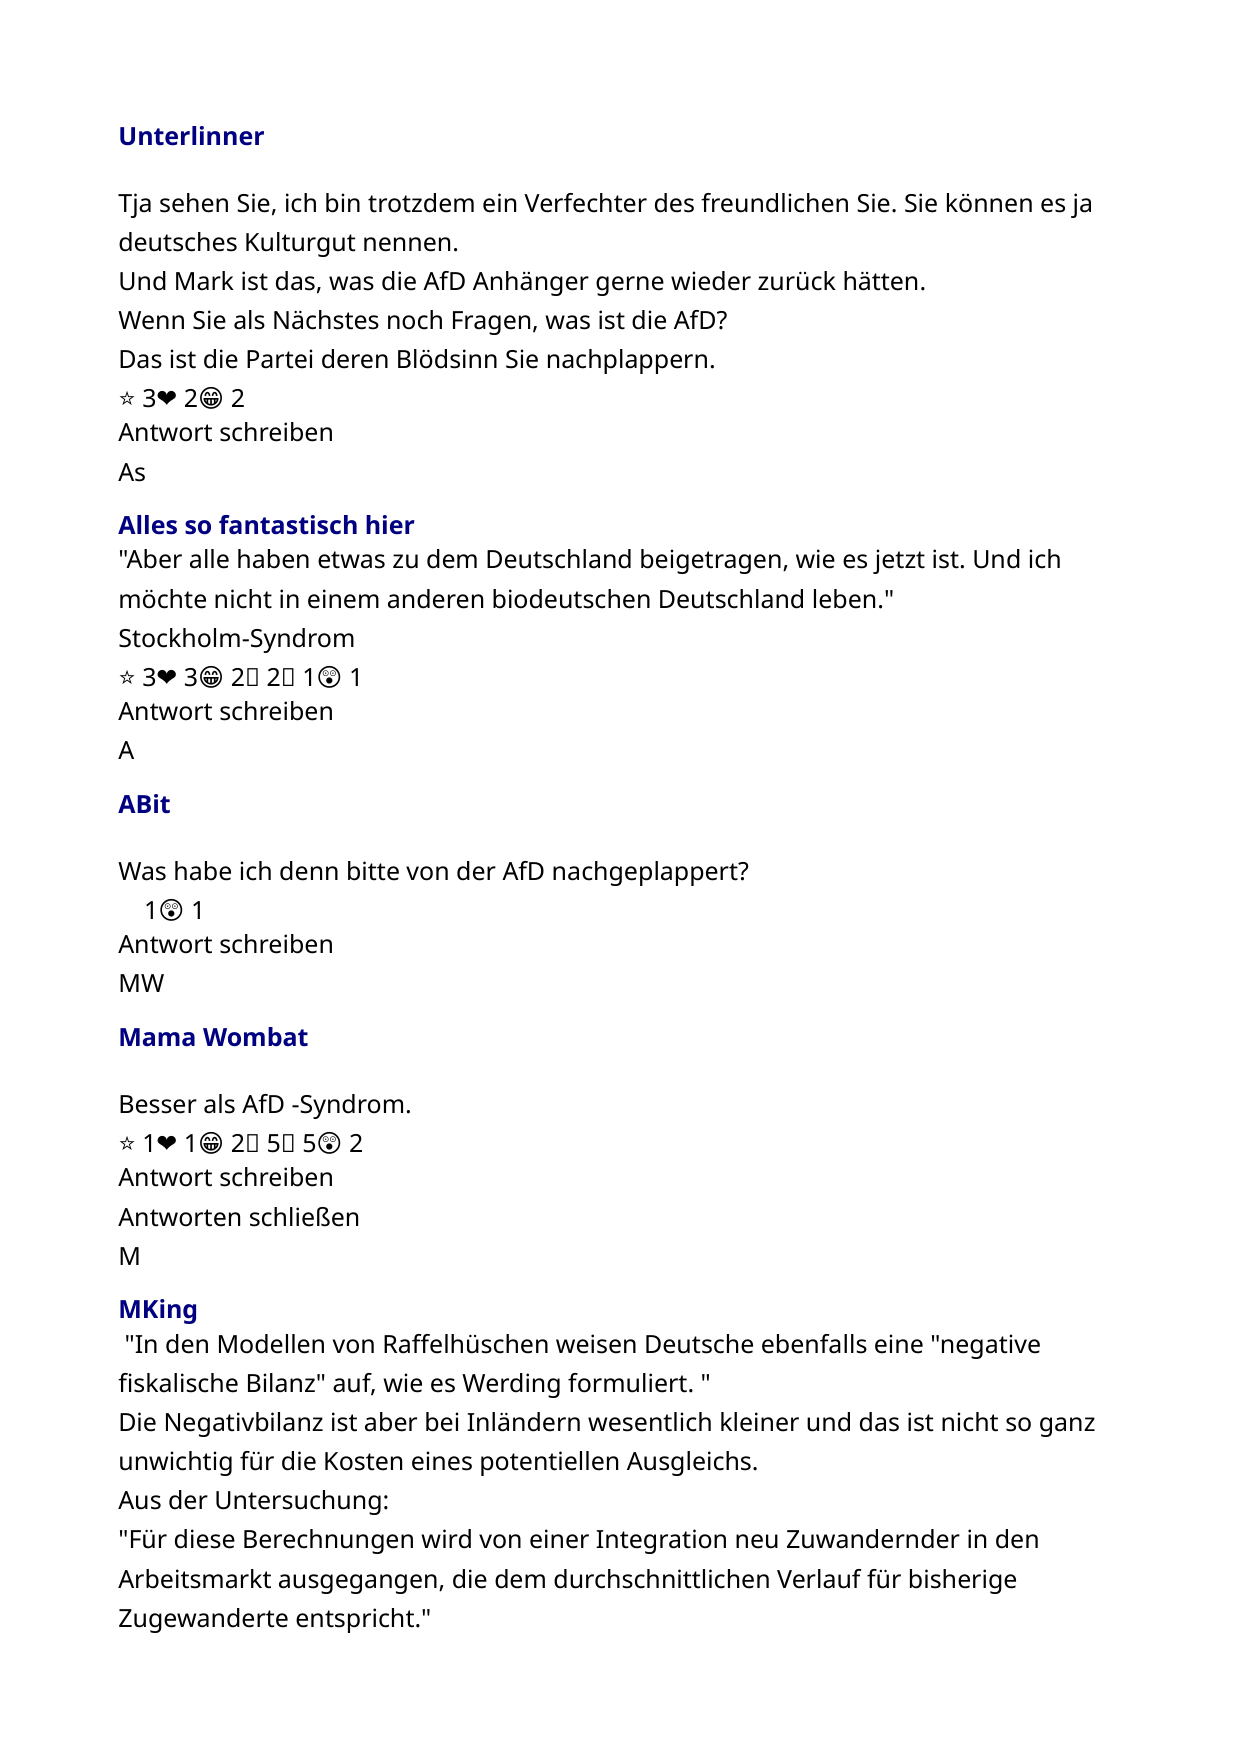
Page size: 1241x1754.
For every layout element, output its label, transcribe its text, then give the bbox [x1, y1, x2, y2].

text Antworten schließen [118, 1199, 1122, 1233]
subtitle ABit [118, 787, 1122, 821]
text Wenn Sie als Nächstes noch Fragen, was ist die AfD? [118, 303, 1122, 337]
text Das ist die Partei deren Blödsinn Sie nachplappern. [118, 342, 1122, 376]
text M [118, 1238, 1122, 1272]
text MW [118, 966, 1122, 1000]
text Tja sehen Sie, ich bin trotzdem ein Verfechter des freundlichen Sie. Sie können es ja deutsches Kulturgut nennen. [118, 185, 1122, 258]
text "In den Modellen von Raffelhüschen weisen Deutsche ebenfalls eine "negative fiskalische Bilanz" auf, wie es Werding formuliert. " [118, 1326, 1122, 1399]
text "Aber alle haben etwas zu dem Deutschland beigetragen, wie es jetzt ist. Und ich möchte nicht in einem anderen biodeutschen Deutschland leben." [118, 542, 1122, 615]
text Die Negativbilanz ist aber bei Inländern wesentlich kleiner und das ist nicht so ganz unwichtig für die Kosten eines potentiellen Ausgleichs. [118, 1404, 1122, 1478]
subtitle Mama Wombat [118, 1020, 1122, 1054]
text ⭐️ 3❤️ 3😁 2🙁 2🤨 1😲 1 [118, 659, 1122, 694]
subtitle Alles so fantastisch hier [118, 508, 1122, 542]
text Was habe ich denn bitte von der AfD nachgeplappert? [118, 854, 1122, 888]
text Antwort schreiben [118, 694, 1122, 728]
text A [118, 733, 1122, 767]
subtitle MKing [118, 1292, 1122, 1326]
text Aus der Untersuchung: [118, 1483, 1122, 1517]
text Antwort schreiben [118, 415, 1122, 449]
text ⭐️ 1❤️ 1😁 2🙁 5🤨 5😲 2 [118, 1126, 1122, 1160]
text "Für diese Berechnungen wird von einer Integration neu Zuwandernder in den Arbeitsmarkt ausgegangen, die dem durchschnittlichen Verlauf für bisherige Zugewanderte entspricht." [118, 1522, 1122, 1634]
text Antwort schreiben [118, 927, 1122, 961]
text Besser als AfD -Syndrom. [118, 1087, 1122, 1121]
text As [118, 454, 1122, 488]
text Und Mark ist das, was die AfD Anhänger gerne wieder zurück hätten. [118, 263, 1122, 298]
subtitle Unterlinner [118, 118, 1122, 152]
text Stockholm-Syndrom [118, 620, 1122, 654]
text 🙁 1😲 1 [118, 893, 1122, 927]
text Antwort schreiben [118, 1160, 1122, 1194]
text ⭐️ 3❤️ 2😁 2 [118, 381, 1122, 415]
